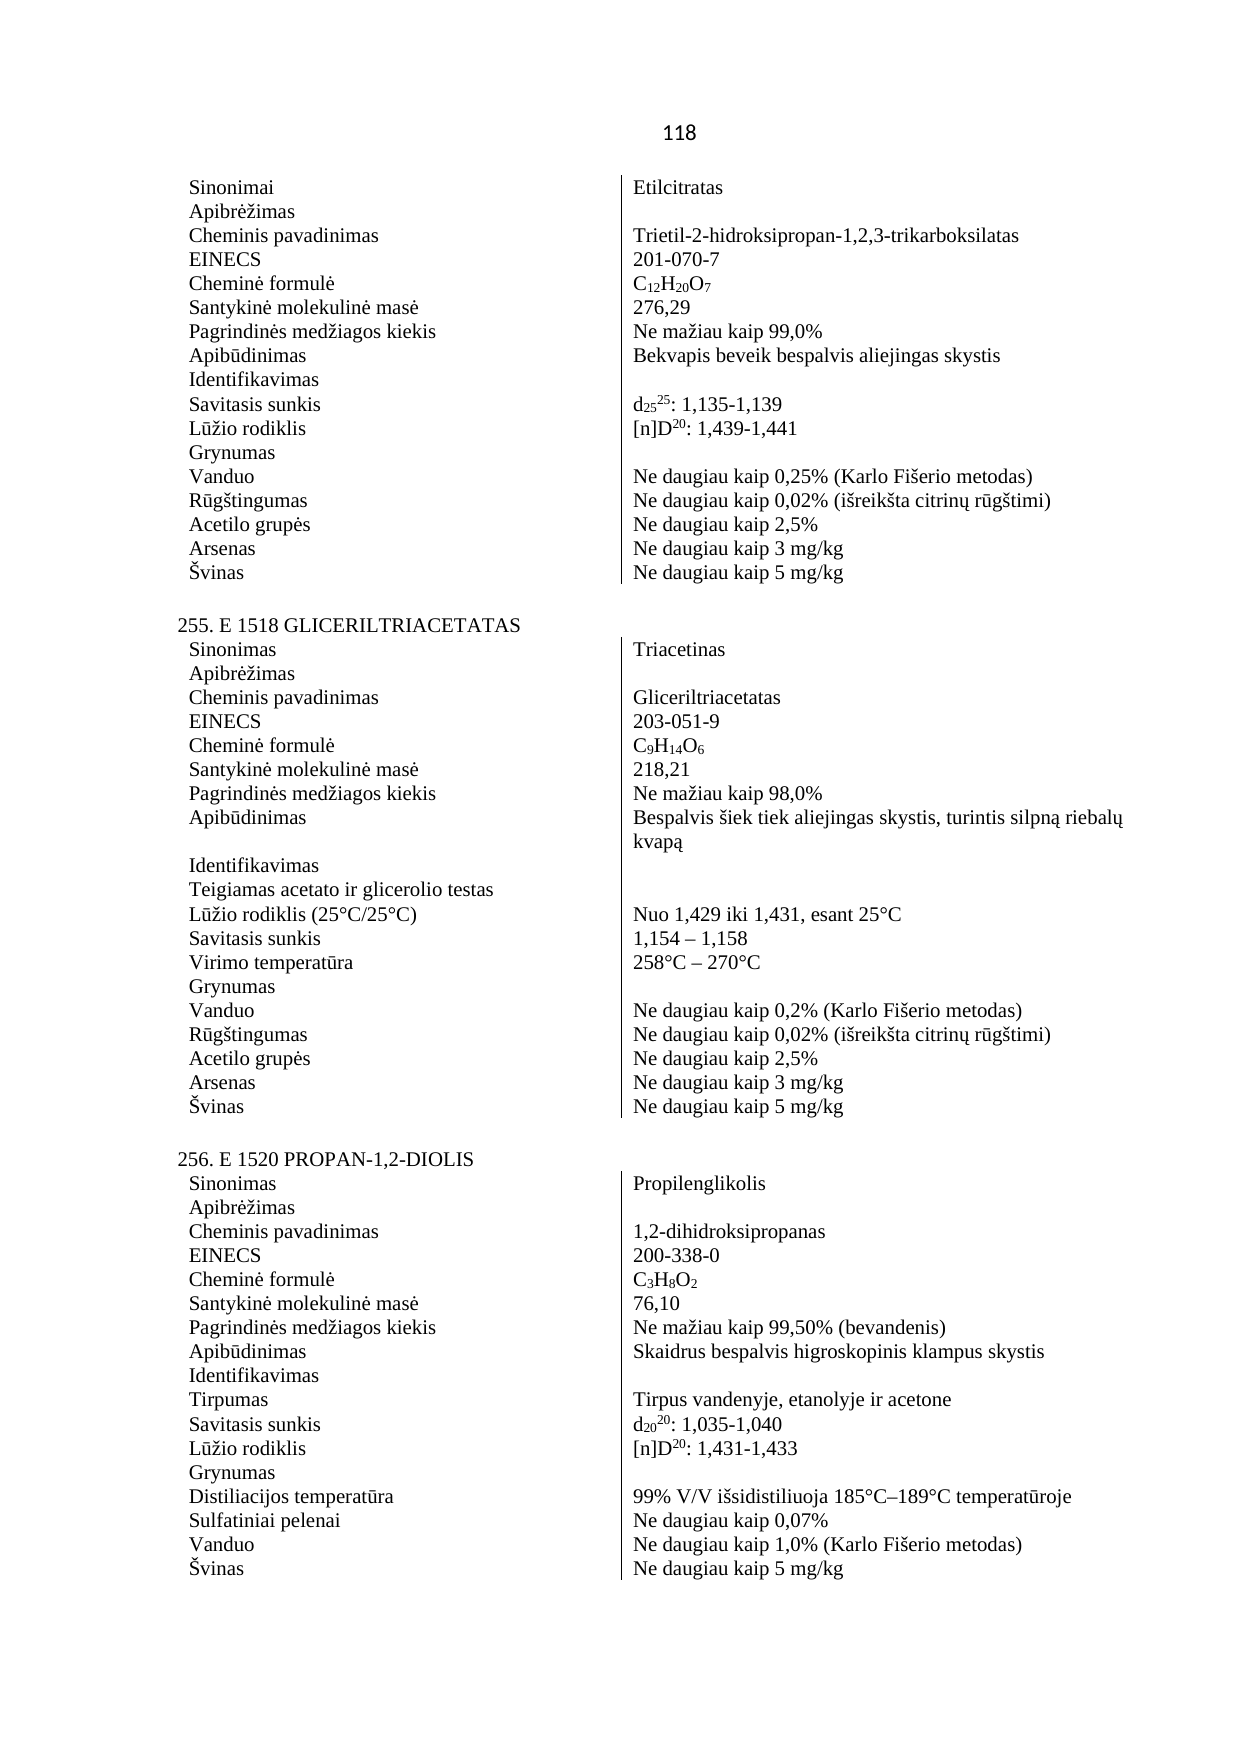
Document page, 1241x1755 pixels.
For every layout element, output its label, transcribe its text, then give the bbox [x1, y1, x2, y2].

table_cell Ne daugiau kaip 5 mg/kg [622, 1094, 1181, 1118]
table_cell Rūgštingumas [177, 488, 621, 512]
table_cell 1,2-dihidroksipropanas [622, 1219, 1181, 1243]
table_cell Virimo temperatūra [177, 950, 621, 974]
table_cell Apibrėžimas [177, 199, 621, 223]
table_cell [622, 1195, 1181, 1219]
table_cell Tirpumas [177, 1388, 621, 1411]
table_cell Ne daugiau kaip 1,0% (Karlo Fišerio metodas) [622, 1532, 1181, 1556]
table_cell 258°C – 270°C [622, 950, 1181, 974]
table_cell Cheminis pavadinimas [177, 223, 621, 247]
table_cell Skaidrus bespalvis higroskopinis klampus skystis [622, 1339, 1181, 1363]
table_cell Apibūdinimas [177, 343, 621, 367]
table_cell Arsenas [177, 1070, 621, 1094]
table_cell EINECS [177, 1243, 621, 1267]
table_cell Ne daugiau kaip 0,25% (Karlo Fišerio metodas) [622, 464, 1181, 488]
table_cell Ne mažiau kaip 99,0% [622, 319, 1181, 343]
table_cell Ne daugiau kaip 3 mg/kg [622, 1070, 1181, 1094]
table_cell [622, 440, 1181, 464]
table_cell [622, 974, 1181, 998]
table_cell Bekvapis beveik bespalvis aliejingas skystis [622, 343, 1181, 367]
table_cell Grynumas [177, 440, 621, 464]
table_cell Švinas [177, 1556, 621, 1580]
table_cell Ne daugiau kaip 3 mg/kg [622, 536, 1181, 560]
table_cell [n]D20: 1,431-1,433 [622, 1436, 1181, 1459]
table_cell Savitasis sunkis [177, 391, 621, 416]
table_cell Apibrėžimas [177, 1195, 621, 1219]
table_header Sinonimai [177, 175, 621, 199]
table_cell Švinas [177, 1094, 621, 1118]
table_cell Cheminis pavadinimas [177, 1219, 621, 1243]
table_header Sinonimas [177, 637, 621, 661]
table_cell Pagrindinės medžiagos kiekis [177, 319, 621, 343]
table_cell Santykinė molekulinė masė [177, 295, 621, 319]
table_cell [622, 1363, 1181, 1387]
table_cell Gliceriltriacetatas [622, 685, 1181, 709]
table_cell Ne daugiau kaip 0,07% [622, 1508, 1181, 1532]
table_cell Ne mažiau kaip 99,50% (bevandenis) [622, 1315, 1181, 1339]
text 256. E 1520 PROPAN-1,2-DIOLIS [177, 1147, 1181, 1171]
table_cell C12H20O7 [622, 271, 1181, 295]
table_cell 276,29 [622, 295, 1181, 319]
table_cell Lūžio rodiklis [177, 1436, 621, 1459]
table_cell Vanduo [177, 464, 621, 488]
table_cell 218,21 [622, 757, 1181, 781]
table_cell Bespalvis šiek tiek aliejingas skystis, turintis silpną riebalų kvapą [622, 805, 1181, 853]
table_cell 76,10 [622, 1291, 1181, 1315]
table_cell Ne daugiau kaip 5 mg/kg [622, 1556, 1181, 1580]
table_cell [622, 661, 1181, 685]
table_cell Savitasis sunkis [177, 926, 621, 949]
table_header Propilenglikolis [622, 1171, 1181, 1195]
table_cell Rūgštingumas [177, 1022, 621, 1046]
table_cell Sulfatiniai pelenai [177, 1508, 621, 1532]
table_cell [622, 853, 1181, 877]
table_cell [622, 878, 1181, 901]
table_cell Identifikavimas [177, 1363, 621, 1387]
table_cell Pagrindinės medžiagos kiekis [177, 781, 621, 805]
table_header Sinonimas [177, 1171, 621, 1195]
table_cell Cheminė formulė [177, 271, 621, 295]
table_cell Savitasis sunkis [177, 1411, 621, 1436]
table_cell Cheminis pavadinimas [177, 685, 621, 709]
table_cell Nuo 1,429 iki 1,431, esant 25°C [622, 901, 1181, 926]
table_cell Grynumas [177, 974, 621, 998]
table_cell C9H14O6 [622, 733, 1181, 757]
table_cell Ne daugiau kaip 0,02% (išreikšta citrinų rūgštimi) [622, 488, 1181, 512]
table_cell Ne mažiau kaip 98,0% [622, 781, 1181, 805]
table_cell Apibūdinimas [177, 1339, 621, 1363]
table_cell Acetilo grupės [177, 1046, 621, 1070]
table_cell Apibūdinimas [177, 805, 621, 853]
table_cell 99% V/V išsidistiliuoja 185°C–189°C temperatūroje [622, 1484, 1181, 1508]
table_cell Cheminė formulė [177, 733, 621, 757]
table_cell Ne daugiau kaip 2,5% [622, 1046, 1181, 1070]
table_cell Ne daugiau kaip 2,5% [622, 512, 1181, 536]
table_cell d2020: 1,035-1,040 [622, 1411, 1181, 1436]
table_cell [622, 368, 1181, 391]
table_header Triacetinas [622, 637, 1181, 661]
table_cell Lūžio rodiklis (25°C/25°C) [177, 901, 621, 926]
table_cell Identifikavimas [177, 368, 621, 391]
table_cell EINECS [177, 247, 621, 271]
table_cell Apibrėžimas [177, 661, 621, 685]
table_cell [622, 199, 1181, 223]
table_cell Acetilo grupės [177, 512, 621, 536]
table_cell Santykinė molekulinė masė [177, 1291, 621, 1315]
table_cell C3H8O2 [622, 1267, 1181, 1291]
table_cell Distiliacijos temperatūra [177, 1484, 621, 1508]
table_cell Grynumas [177, 1460, 621, 1484]
table_cell EINECS [177, 709, 621, 733]
table_cell 201-070-7 [622, 247, 1181, 271]
table_cell Identifikavimas [177, 853, 621, 877]
table_cell 200-338-0 [622, 1243, 1181, 1267]
table_cell Trietil-2-hidroksipropan-1,2,3-trikarboksilatas [622, 223, 1181, 247]
table_cell Santykinė molekulinė masė [177, 757, 621, 781]
table_cell Lūžio rodiklis [177, 416, 621, 439]
table_cell Vanduo [177, 1532, 621, 1556]
table_cell 203-051-9 [622, 709, 1181, 733]
table_cell Švinas [177, 560, 621, 584]
table_cell Ne daugiau kaip 5 mg/kg [622, 560, 1181, 584]
text 255. E 1518 GLICERILTRIACETATAS [177, 613, 1181, 637]
table_cell Vanduo [177, 998, 621, 1022]
table_cell Pagrindinės medžiagos kiekis [177, 1315, 621, 1339]
table_cell Arsenas [177, 536, 621, 560]
table_cell Cheminė formulė [177, 1267, 621, 1291]
table_cell Teigiamas acetato ir glicerolio testas [177, 878, 621, 901]
table_header Etilcitratas [622, 175, 1181, 199]
table_cell Tirpus vandenyje, etanolyje ir acetone [622, 1388, 1181, 1411]
table_cell d2525: 1,135-1,139 [622, 391, 1181, 416]
table_cell [n]D20: 1,439-1,441 [622, 416, 1181, 439]
table_cell Ne daugiau kaip 0,02% (išreikšta citrinų rūgštimi) [622, 1022, 1181, 1046]
table_cell [622, 1460, 1181, 1484]
table_cell 1,154 – 1,158 [622, 926, 1181, 949]
table_cell Ne daugiau kaip 0,2% (Karlo Fišerio metodas) [622, 998, 1181, 1022]
